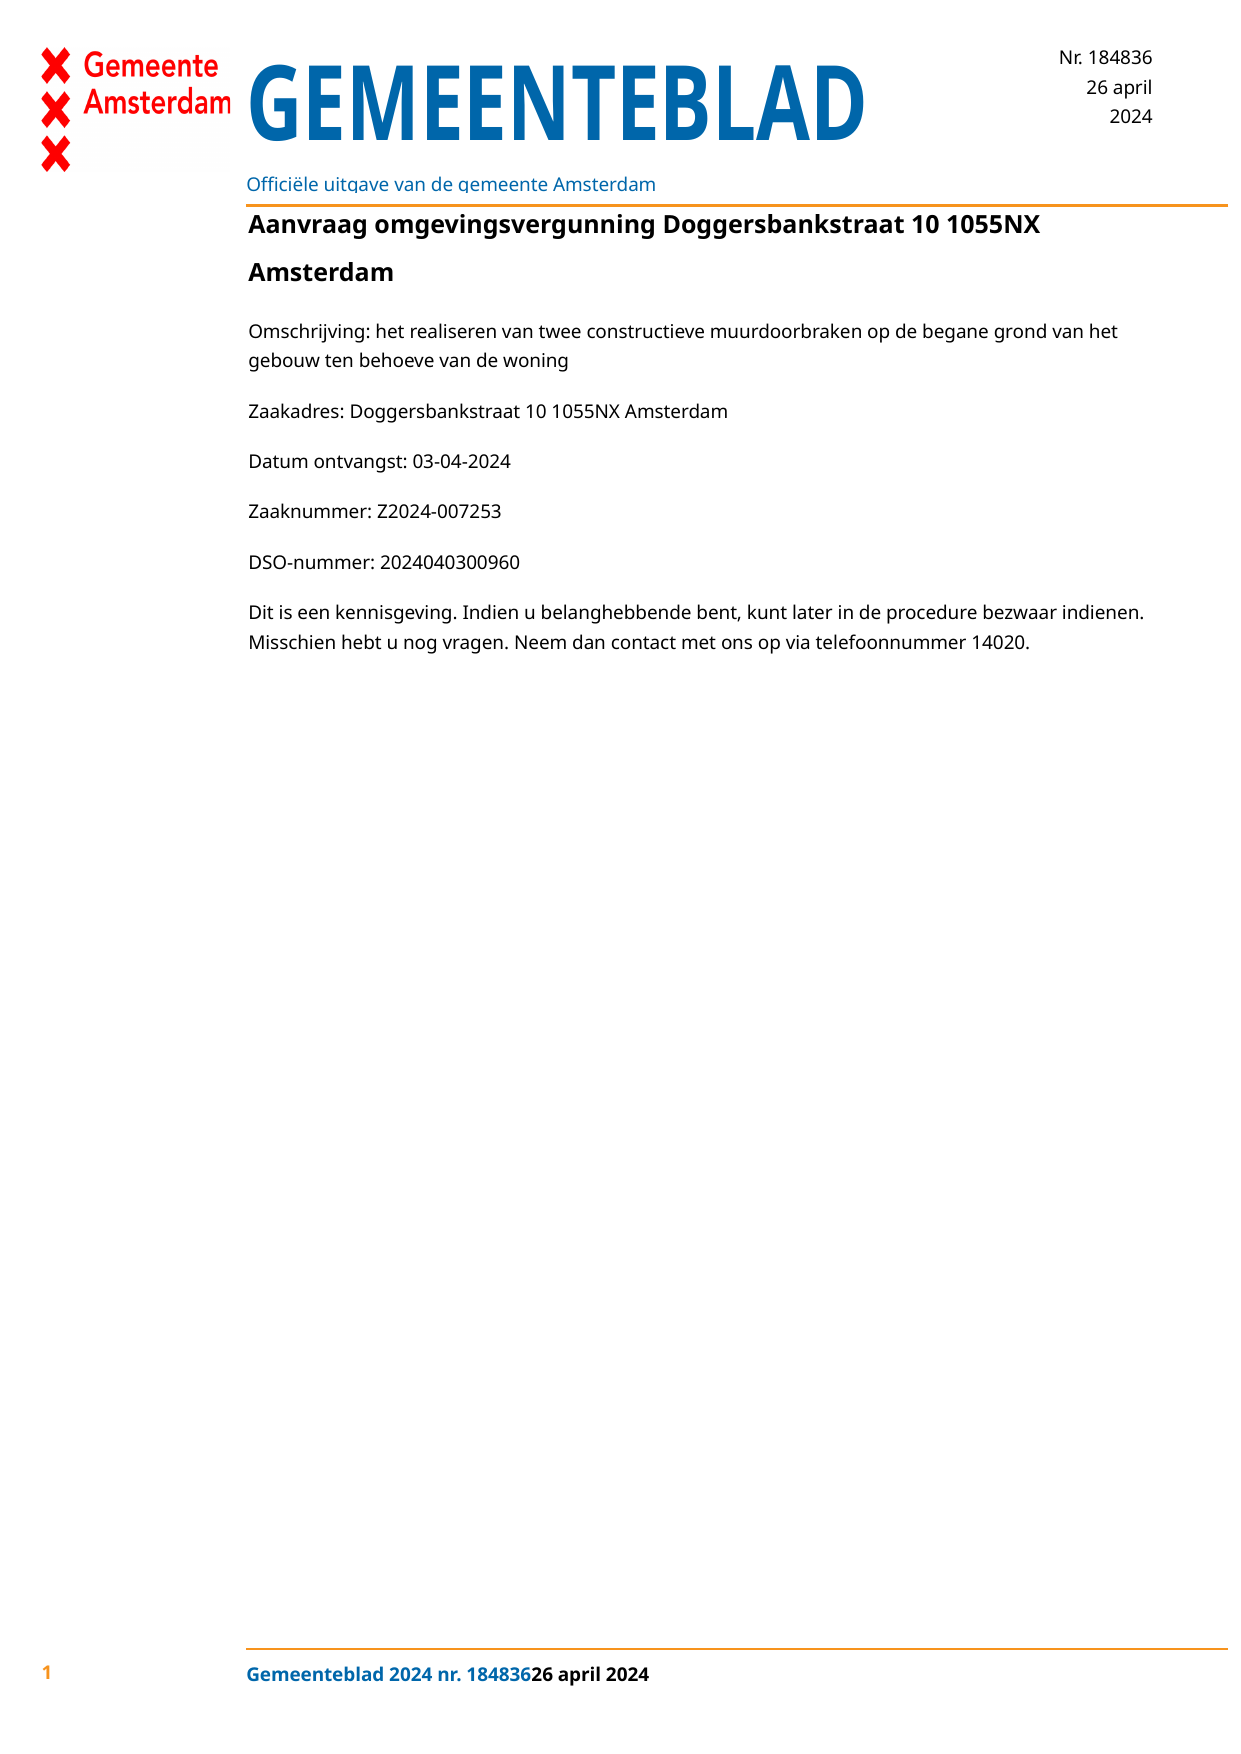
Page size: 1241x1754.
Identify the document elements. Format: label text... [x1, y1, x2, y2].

text Dit is een kennisgeving. Indien u belanghebbende bent, kunt later in de procedure bezwaar indienen. Misschien hebt u nog vragen. Neem dan contact met ons op via telefoonnummer 14020. [248, 599, 1152, 655]
text DSO-nummer: 2024040300960 [248, 549, 1152, 575]
text Aanvraag omgevingsvergunning Doggersbankstraat 10 1055NX Amsterdam [248, 207, 1152, 288]
picture [41, 47, 231, 172]
text Omschrijving: het realiseren van twee constructieve muurdoorbraken op de begane grond van het gebouw ten behoeve van de woning [248, 318, 1152, 373]
text Datum ontvangst: 03-04-2024 [248, 448, 1152, 474]
text Zaaknummer: Z2024-007253 [248, 499, 1152, 524]
text Zaakadres: Doggersbankstraat 10 1055NX Amsterdam [248, 398, 1152, 424]
